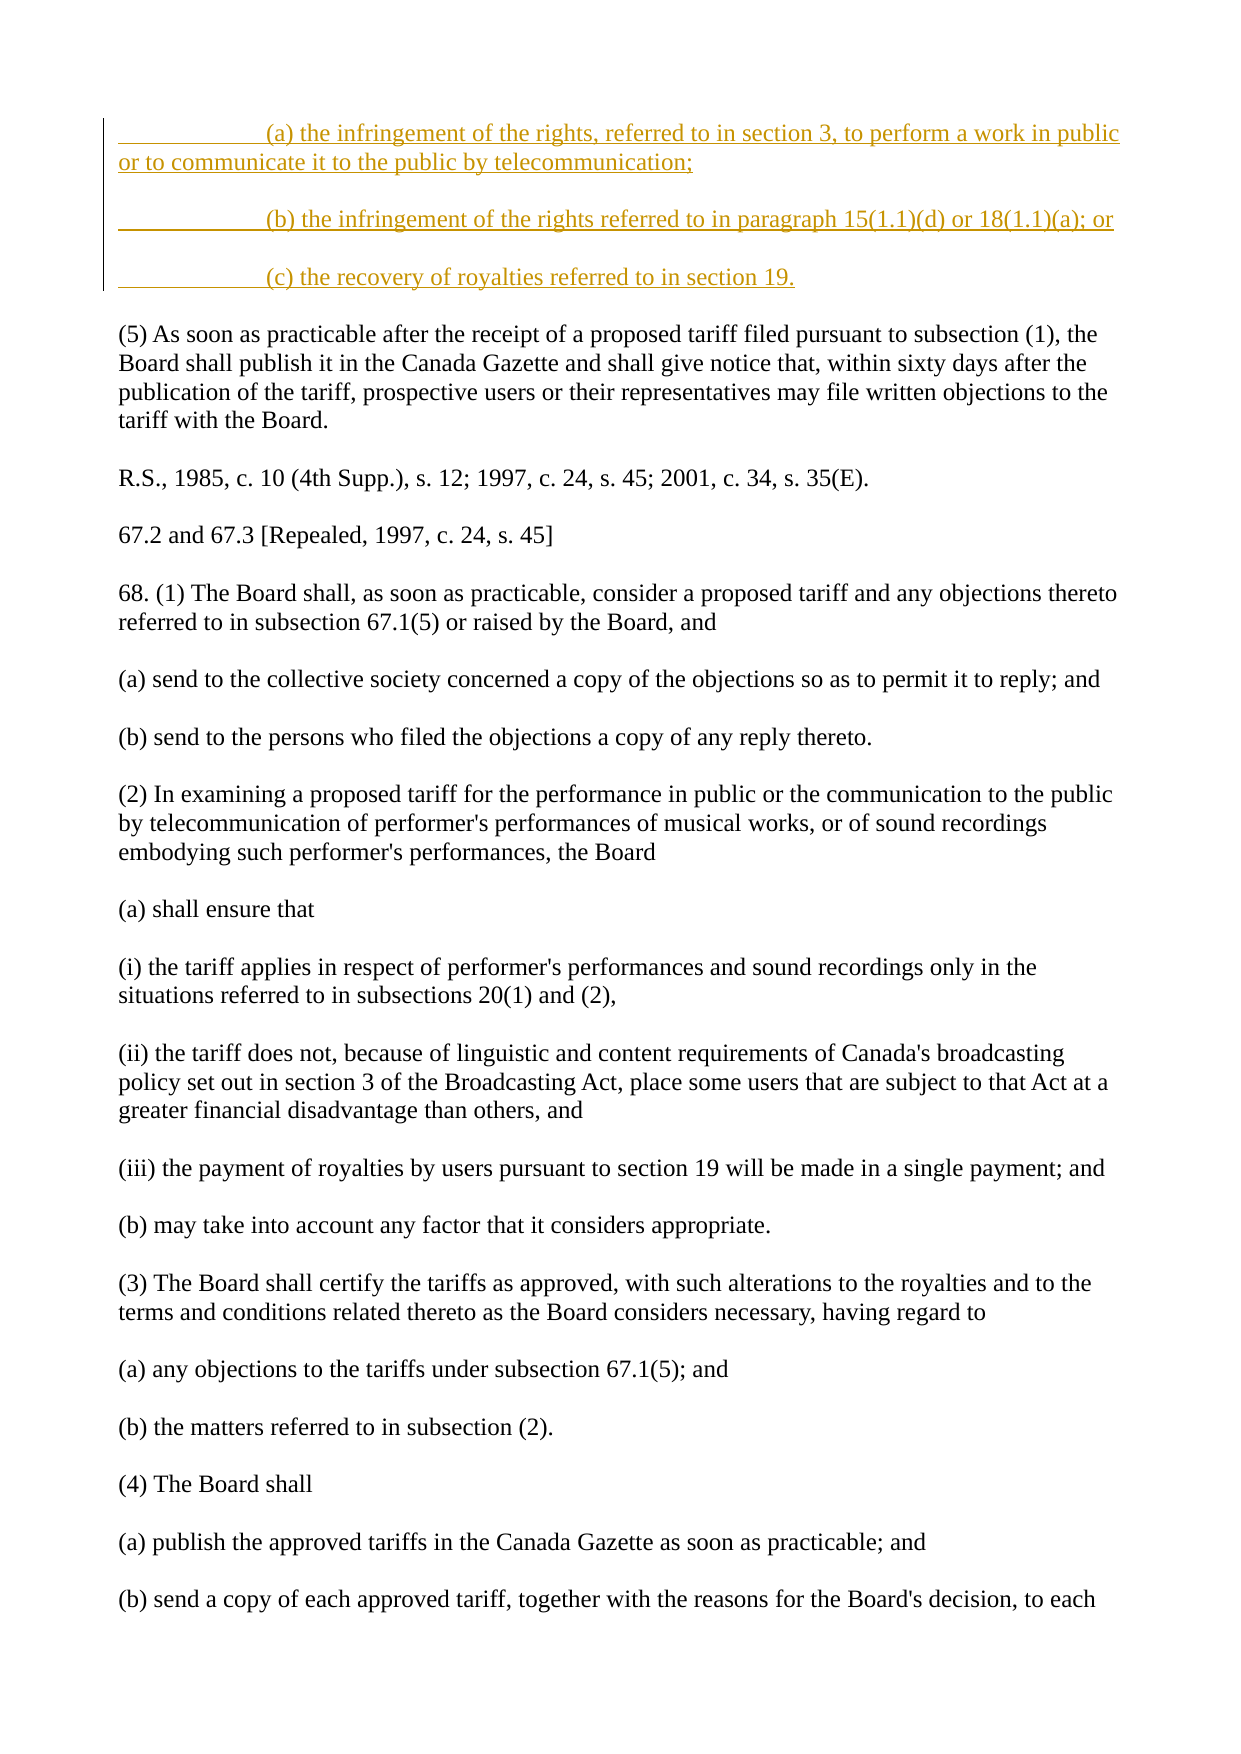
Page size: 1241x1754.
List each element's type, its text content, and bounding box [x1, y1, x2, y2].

text (c) the recovery of royalties referred to in section 19. [118, 262, 1122, 291]
text (3) The Board shall certify the tariffs as approved, with such alterations to the royalties and to the terms and conditions related thereto as the Board considers necessary, having regard to [118, 1268, 1122, 1326]
text (i) the tariff applies in respect of performer's performances and sound recordings only in the situations referred to in subsections 20(1) and (2), [118, 952, 1122, 1009]
text (a) shall ensure that [118, 894, 1122, 923]
text (2) In examining a proposed tariff for the performance in public or the communication to the public by telecommunication of performer's performances of musical works, or of sound recordings embodying such performer's performances, the Board [118, 779, 1122, 866]
text (4) The Board shall [118, 1469, 1122, 1498]
text 68. (1) The Board shall, as soon as practicable, consider a proposed tariff and any objections thereto referred to in subsection 67.1(5) or raised by the Board, and [118, 578, 1122, 636]
text (b) the infringement of the rights referred to in paragraph 15(1.1)(d) or 18(1.1)(a); or [118, 204, 1122, 233]
text (a) send to the collective society concerned a copy of the objections so as to permit it to reply; and [118, 664, 1122, 693]
text (a) any objections to the tariffs under subsection 67.1(5); and [118, 1354, 1122, 1383]
text (a) publish the approved tariffs in the Canada Gazette as soon as practicable; and [118, 1527, 1122, 1556]
text (5) As soon as practicable after the receipt of a proposed tariff filed pursuant to subsection (1), the Board shall publish it in the Canada Gazette and shall give notice that, within sixty days after the publication of the tariff, prospective users or their representatives may file written objections to the tariff with the Board. [118, 319, 1122, 434]
text (a) the infringement of the rights, referred to in section 3, to perform a work in public or to communicate it to the public by telecommunication; [118, 118, 1122, 176]
text (b) may take into account any factor that it considers appropriate. [118, 1211, 1122, 1239]
text (b) the matters referred to in subsection (2). [118, 1412, 1122, 1441]
text (b) send a copy of each approved tariff, together with the reasons for the Board's decision, to each [118, 1584, 1122, 1613]
text (iii) the payment of royalties by users pursuant to section 19 will be made in a single payment; and [118, 1153, 1122, 1182]
text 67.2 and 67.3 [Repealed, 1997, c. 24, s. 45] [118, 521, 1122, 549]
text (ii) the tariff does not, because of linguistic and content requirements of Canada's broadcasting policy set out in section 3 of the Broadcasting Act, place some users that are subject to that Act at a greater financial disadvantage than others, and [118, 1038, 1122, 1124]
text R.S., 1985, c. 10 (4th Supp.), s. 12; 1997, c. 24, s. 45; 2001, c. 34, s. 35(E). [118, 463, 1122, 492]
text (b) send to the persons who filed the objections a copy of any reply thereto. [118, 722, 1122, 751]
